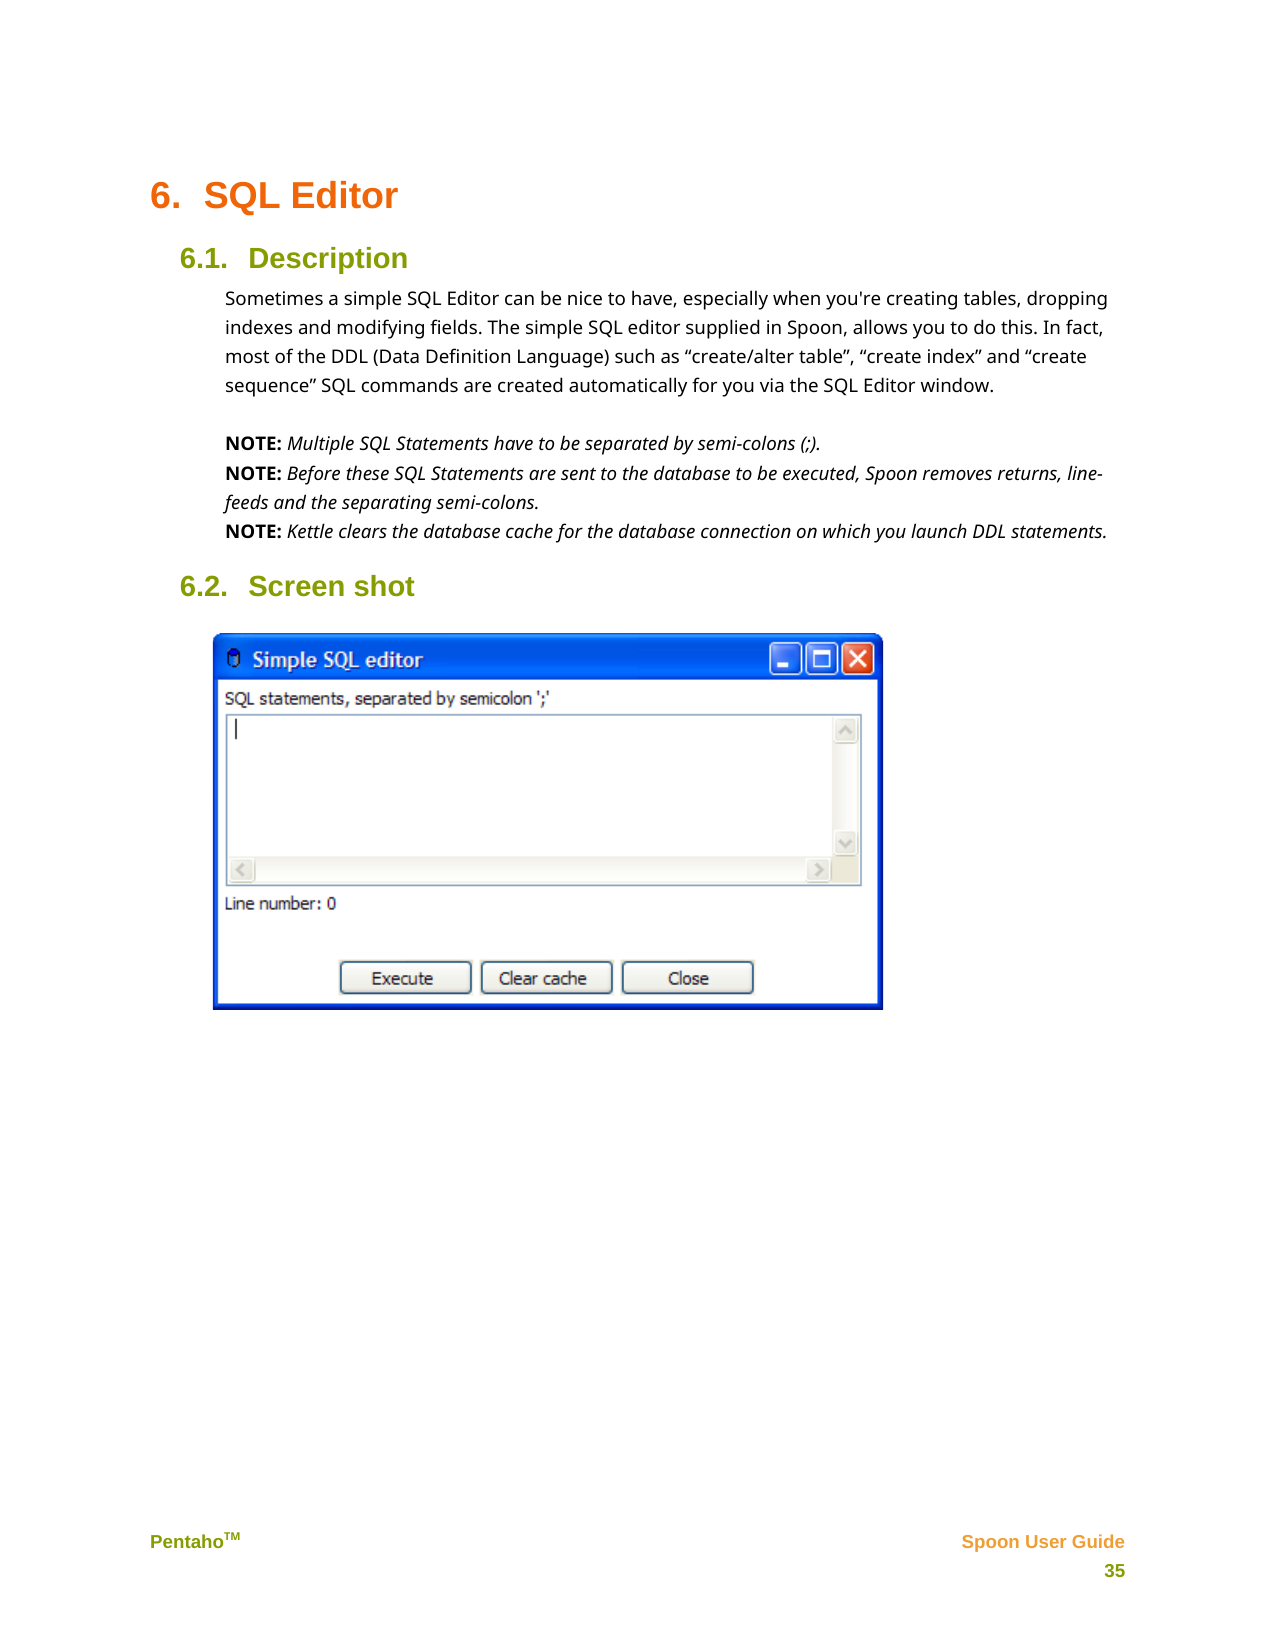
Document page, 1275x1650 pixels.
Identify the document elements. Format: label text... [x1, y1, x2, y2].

text NOTE: Kettle clears the database cache for the database connection on which you launch DDL statements. [225, 515, 1125, 544]
picture [212, 633, 884, 1010]
subtitle SQL Editor [150, 181, 1125, 216]
text NOTE: Before these SQL Statements are sent to the database to be executed, Spoon removes returns, line-feeds and the separating semi-colons. [225, 457, 1125, 515]
text Sometimes a simple SQL Editor can be nice to have, especially when you're creating tables, dropping indexes and modifying fields. The simple SQL editor supplied in Spoon, allows you to do this. In fact, most of the DDL (Data Definition Language) such as “create/alter table”, “create index” and “create sequence” SQL commands are created automatically for you via the SQL Editor window. [225, 282, 1125, 398]
subtitle Screen shot [179, 569, 1125, 604]
text NOTE: Multiple SQL Statements have to be separated by semi-colons (;). [225, 427, 1125, 457]
subtitle Description [179, 241, 1125, 275]
